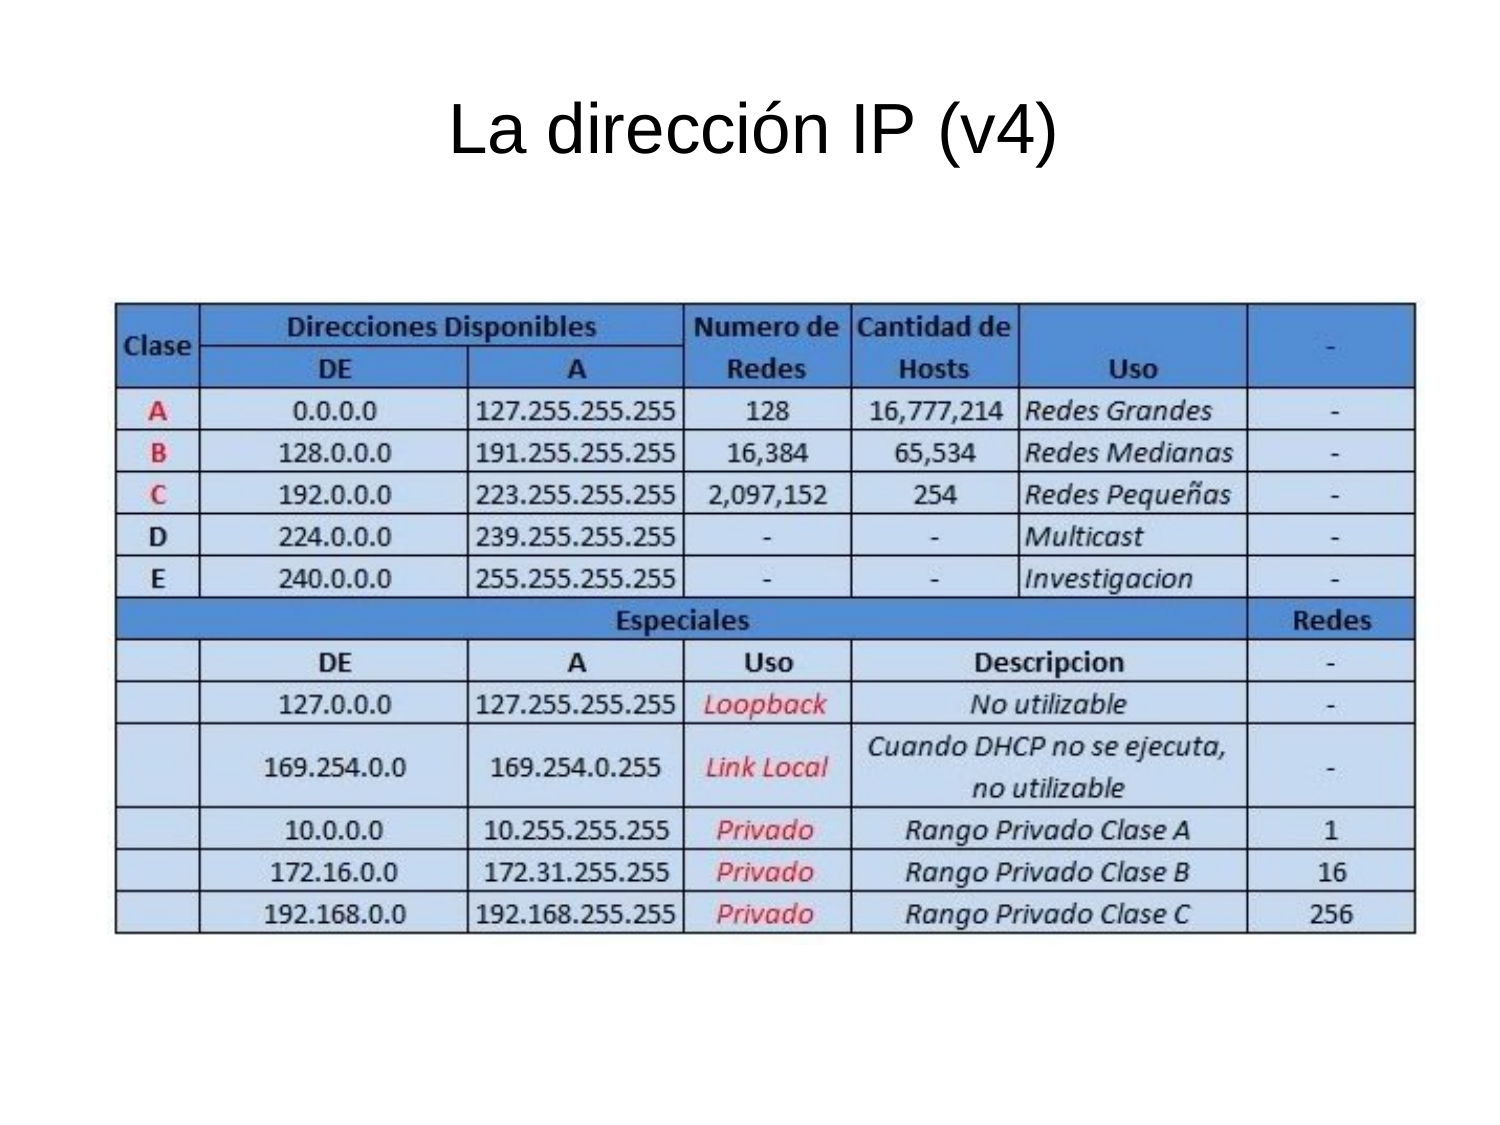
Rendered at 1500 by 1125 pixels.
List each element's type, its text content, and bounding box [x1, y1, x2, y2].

title La dirección IP (v4) [79, 35, 1430, 224]
picture [107, 297, 1425, 945]
